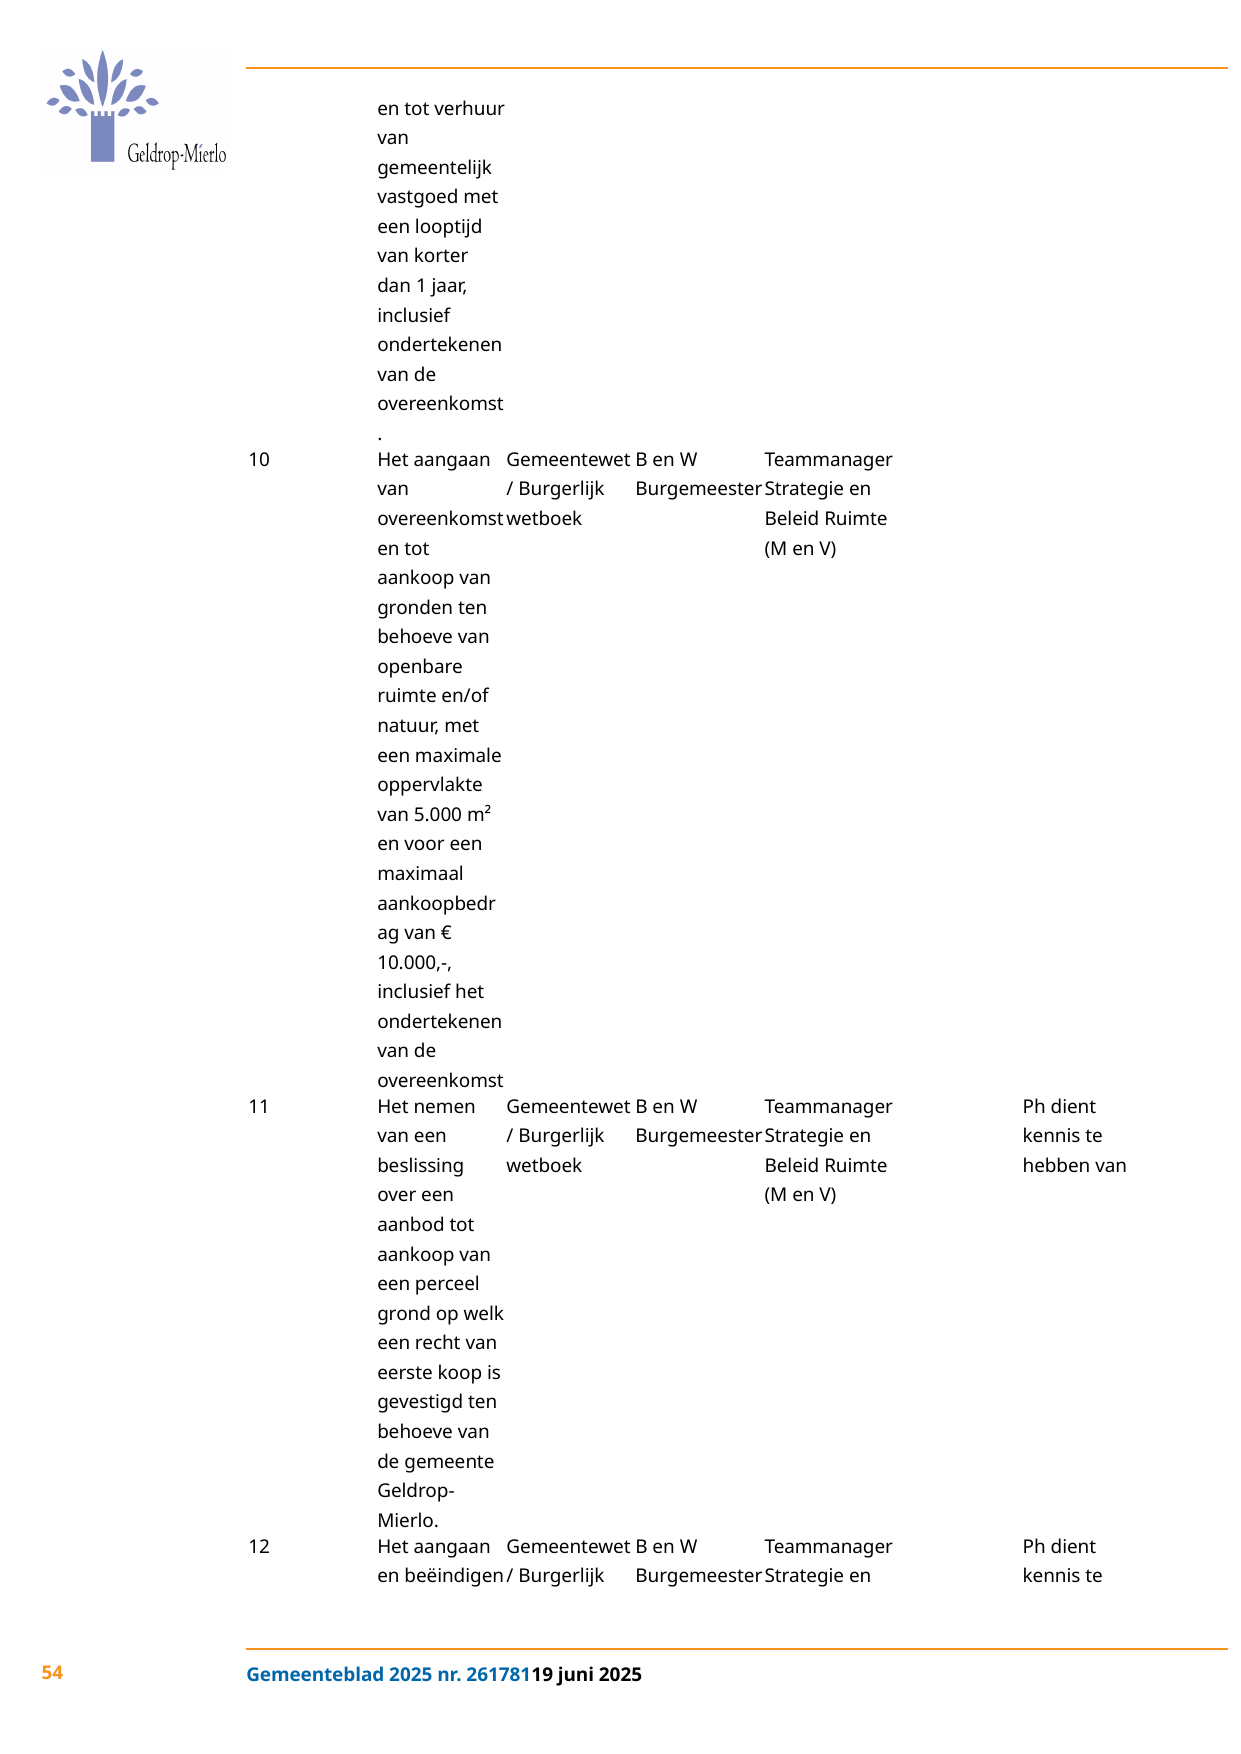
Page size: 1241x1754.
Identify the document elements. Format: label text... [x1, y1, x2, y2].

table_cell Het aangaan van overeenkomsten tot aankoop van gronden ten behoeve van openbare ruimte en/of natuur, met een maximale oppervlakte van 5.000 m² en voor een maximaal aankoopbedrag van € 10.000,-, inclusief het ondertekenen van de overeenkomst [377, 446, 506, 1093]
table_cell B en W Burgemeester [635, 1093, 764, 1533]
table_cell en tot verhuur van gemeentelijk vastgoed met een looptijd van korter dan 1 jaar, inclusief ondertekenen van de overeenkomst. [377, 95, 506, 446]
table_cell [894, 1533, 1022, 1588]
table_cell B en W Burgemeester [635, 446, 764, 1093]
table_cell Het aangaan en beëindigen [377, 1533, 506, 1588]
table_cell B en W Burgemeester [635, 1533, 764, 1588]
table_cell 10 [248, 446, 377, 1093]
table_cell [894, 1093, 1022, 1533]
table_cell [1023, 446, 1152, 1093]
table_cell Ph dient kennis te hebben van [1023, 1093, 1152, 1533]
table_cell Ph dient kennis te [1023, 1533, 1152, 1588]
table_cell [764, 95, 893, 446]
table_cell [635, 95, 764, 446]
picture [41, 47, 231, 172]
table_cell Gemeentewet / Burgerlijk wetboek [506, 1093, 635, 1533]
table_cell Het nemen van een beslissing over een aanbod tot aankoop van een perceel grond op welk een recht van eerste koop is gevestigd ten behoeve van de gemeente Geldrop-Mierlo. [377, 1093, 506, 1533]
table_cell 12 [248, 1533, 377, 1588]
table_cell Teammanager Strategie en [764, 1533, 893, 1588]
table_cell [894, 446, 1022, 1093]
table_cell Teammanager Strategie en Beleid Ruimte (M en V) [764, 1093, 893, 1533]
table_cell Teammanager Strategie en Beleid Ruimte (M en V) [764, 446, 893, 1093]
table_cell Gemeentewet / Burgerlijk [506, 1533, 635, 1588]
table_cell [1023, 95, 1152, 446]
table_cell 11 [248, 1093, 377, 1533]
table_cell [248, 95, 377, 446]
table_cell Gemeentewet / Burgerlijk wetboek [506, 446, 635, 1093]
table_cell [894, 95, 1022, 446]
table_cell [506, 95, 635, 446]
